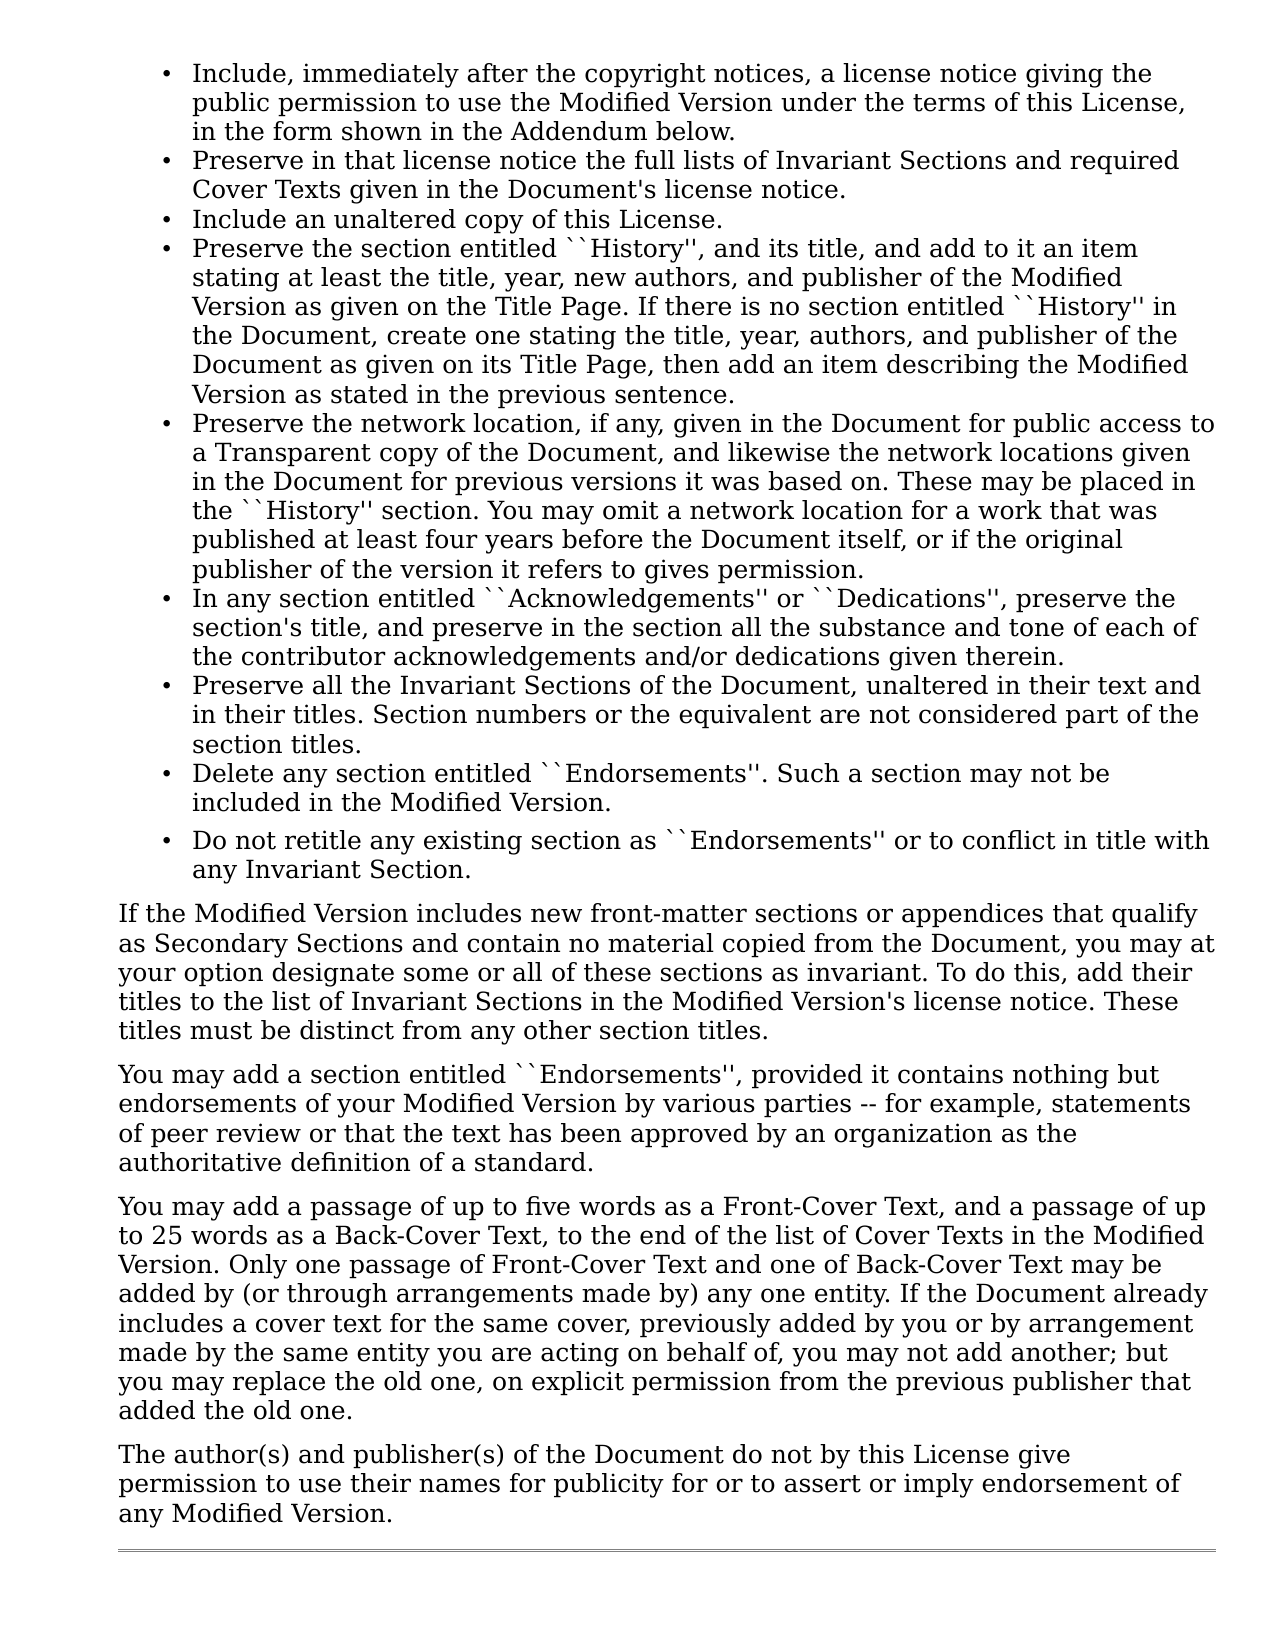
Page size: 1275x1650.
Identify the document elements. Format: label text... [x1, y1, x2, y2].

list Preserve in that license notice the full lists of Invariant Sections and required Cover Texts given in the Document's license notice. [162, 147, 1216, 205]
list Preserve the network location, if any, given in the Document for public access to a Transparent copy of the Document, and likewise the network locations given in the Document for previous versions it was based on. These may be placed in the ``History'' section. You may omit a network location for a work that was published at least four years before the Document itself, or if the original publisher of the version it refers to gives permission. [162, 409, 1216, 584]
list Include, immediately after the copyright notices, a license notice giving the public permission to use the Modified Version under the terms of this License, in the form shown in the Addendum below. [162, 59, 1216, 147]
list Preserve all the Invariant Sections of the Document, unaltered in their text and in their titles. Section numbers or the equivalent are not considered part of the section titles. [162, 672, 1216, 759]
text You may add a section entitled ``Endorsements'', provided it contains nothing but endorsements of your Modified Version by various parties -- for example, statements of peer review or that the text has been approved by an organization as the authoritative definition of a standard. [118, 1061, 1216, 1177]
list In any section entitled ``Acknowledgements'' or ``Dedications'', preserve the section's title, and preserve in the section all the substance and tone of each of the contributor acknowledgements and/or dedications given therein. [162, 584, 1216, 672]
list Include an unaltered copy of this License. [162, 205, 1216, 234]
text You may add a passage of up to five words as a Front-Cover Text, and a passage of up to 25 words as a Back-Cover Text, to the end of the list of Cover Texts in the Modified Version. Only one passage of Front-Cover Text and one of Back-Cover Text may be added by (or through arrangements made by) any one entity. If the Document already includes a cover text for the same cover, previously added by you or by arrangement made by the same entity you are acting on behalf of, you may not add another; but you may replace the old one, on explicit permission from the previous publisher that added the old one. [118, 1192, 1216, 1426]
text The author(s) and publisher(s) of the Document do not by this License give permission to use their names for publicity for or to assert or imply endorsement of any Modified Version. [118, 1441, 1216, 1528]
list Do not retitle any existing section as ``Endorsements'' or to conflict in title with any Invariant Section. [162, 826, 1216, 885]
list Preserve the section entitled ``History'', and its title, and add to it an item stating at least the title, year, new authors, and publisher of the Modified Version as given on the Title Page. If there is no section entitled ``History'' in the Document, create one stating the title, year, authors, and publisher of the Document as given on its Title Page, then add an item describing the Modified Version as stated in the previous sentence. [162, 234, 1216, 409]
text If the Modified Version includes new front-matter sections or appendices that qualify as Secondary Sections and contain no material copied from the Document, you may at your option designate some or all of these sections as invariant. To do this, add their titles to the list of Invariant Sections in the Modified Version's license notice. These titles must be distinct from any other section titles. [118, 900, 1216, 1046]
list Delete any section entitled ``Endorsements''. Such a section may not be included in the Modified Version. [162, 759, 1216, 817]
